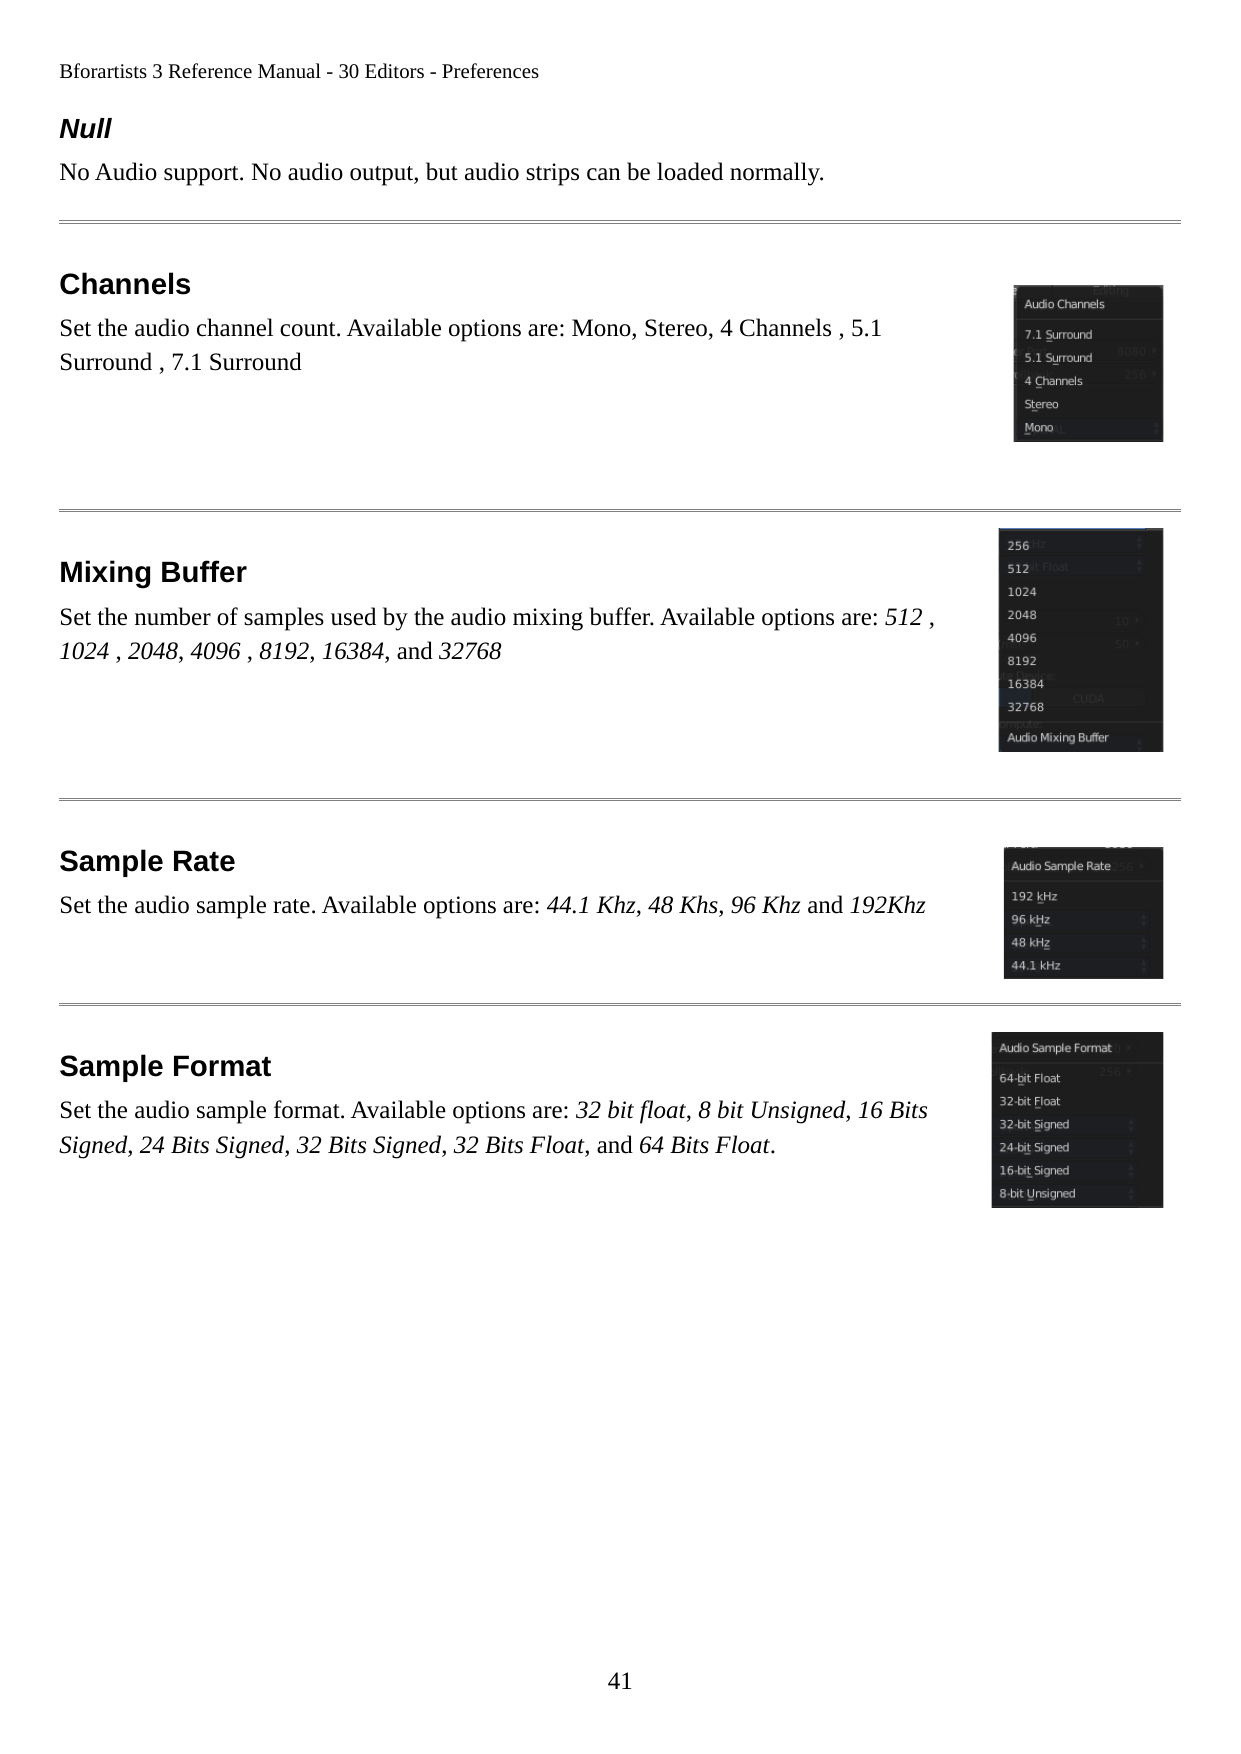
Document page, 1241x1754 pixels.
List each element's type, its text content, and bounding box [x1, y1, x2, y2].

text Set the audio sample rate. Available options are: 44.1 Khz, 48 Khs, 96 Khz and 192Khz [59, 890, 1003, 919]
picture [1003, 847, 1164, 979]
text Set the audio channel count. Available options are: Mono, Stereo, 4 Channels , 5.1 Surround , 7.1 Surround [59, 313, 1013, 376]
text Set the audio sample format. Available options are: 32 bit float, 8 bit Unsigned, 16 Bits Signed, 24 Bits Signed, 32 Bits Signed, 32 Bits Float, and 64 Bits Float. [59, 1095, 991, 1159]
subtitle [1164, 1049, 1181, 1083]
text Set the number of samples used by the audio mixing buffer. Available options are: 512 , 1024 , 2048, 4096 , 8192, 16384, and 32768 [59, 602, 998, 665]
picture [998, 528, 1164, 752]
subtitle Null [59, 113, 1181, 144]
subtitle Sample Rate [59, 844, 1181, 878]
subtitle [1164, 555, 1181, 589]
picture [991, 1032, 1164, 1208]
text No Audio support. No audio output, but audio strips can be loaded normally. [59, 157, 1181, 186]
subtitle Sample Format [59, 1049, 991, 1083]
subtitle Channels [59, 267, 1181, 301]
subtitle Mixing Buffer [59, 555, 998, 589]
picture [1013, 285, 1164, 442]
